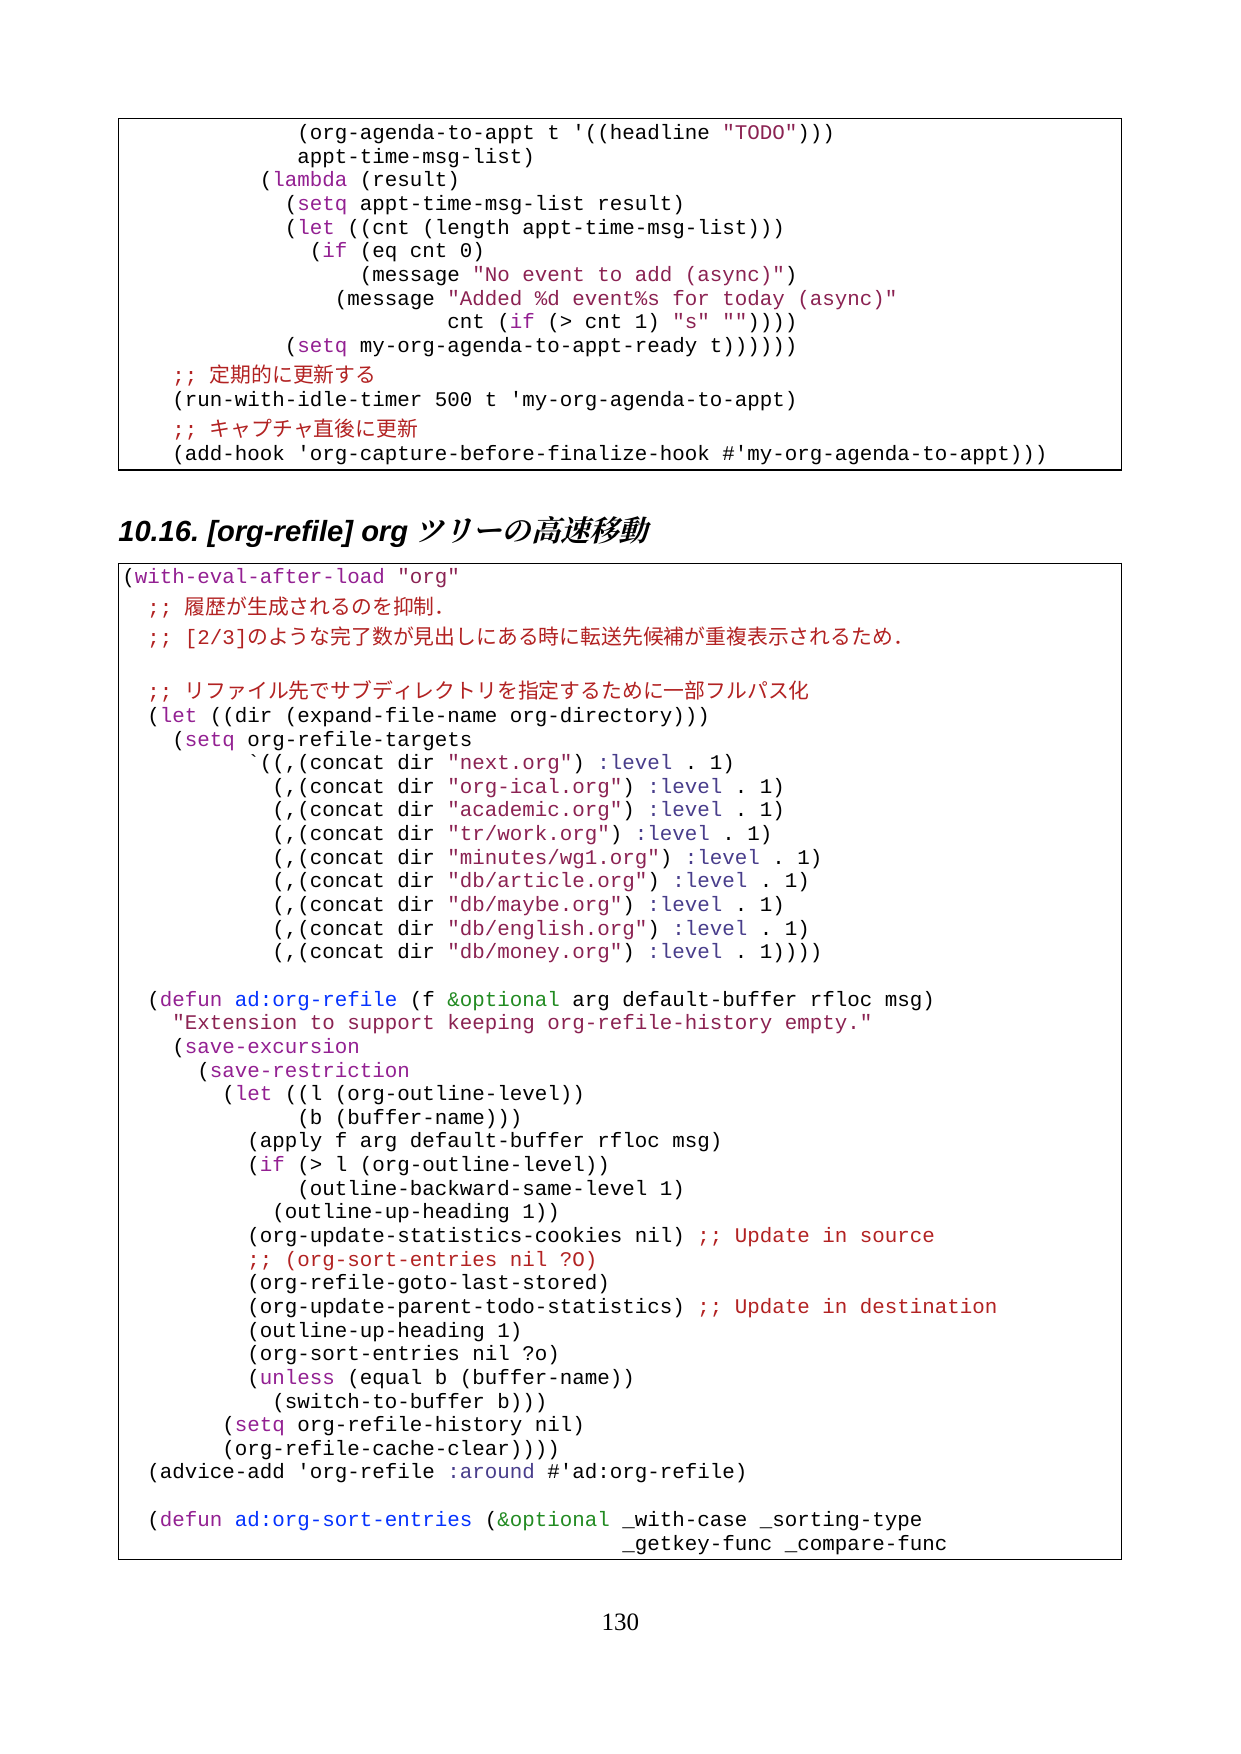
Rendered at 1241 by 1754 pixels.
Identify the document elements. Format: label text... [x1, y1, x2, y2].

text (let ((cnt (length appt-time-msg-list))) [119, 213, 1121, 236]
text _getkey-func _compare-func [119, 1528, 1121, 1559]
text (let ((l (org-outline-level)) [119, 1079, 1121, 1103]
text (b (buffer-name))) [119, 1103, 1121, 1127]
text (let ((dir (expand-file-name org-directory))) [119, 701, 1121, 724]
text (apply f arg default-buffer rfloc msg) [119, 1127, 1121, 1150]
subtitle [org-refile] orgツリーの高速移動 [118, 508, 1122, 550]
text (setq org-refile-targets [119, 724, 1121, 748]
text (setq my-org-agenda-to-appt-ready t)))))) [119, 331, 1121, 354]
text (switch-to-buffer b))) [119, 1387, 1121, 1410]
text (org-update-statistics-cookies nil) ;; Update in source [119, 1221, 1121, 1245]
text (,(concat dir "db/money.org") :level . 1)))) [119, 937, 1121, 961]
text "Extension to support keeping org-refile-history empty." [119, 1008, 1121, 1032]
text (,(concat dir "db/article.org") :level . 1) [119, 866, 1121, 890]
text ;; キャプチャ直後に更新 [119, 409, 1121, 439]
text (message "No event to add (async)") [119, 260, 1121, 284]
text (outline-backward-same-level 1) [119, 1174, 1121, 1197]
text (lambda (result) [119, 165, 1121, 189]
text (if (eq cnt 0) [119, 236, 1121, 260]
text (defun ad:org-sort-entries (&optional _with-case _sorting-type [119, 1505, 1121, 1528]
text (,(concat dir "org-ical.org") :level . 1) [119, 772, 1121, 796]
text (run-with-idle-timer 500 t 'my-org-agenda-to-appt) [119, 385, 1121, 409]
text (setq appt-time-msg-list result) [119, 189, 1121, 213]
text (save-excursion [119, 1032, 1121, 1056]
text ;; リファイル先でサブディレクトリを指定するために一部フルパス化 [119, 671, 1121, 701]
text ;; (org-sort-entries nil ?O) [119, 1245, 1121, 1268]
text (,(concat dir "minutes/wg1.org") :level . 1) [119, 843, 1121, 866]
text ;; [2/3]のような完了数が見出しにある時に転送先候補が重複表示されるため． [119, 616, 1121, 647]
text (unless (equal b (buffer-name)) [119, 1363, 1121, 1387]
text (org-sort-entries nil ?o) [119, 1339, 1121, 1363]
text (,(concat dir "db/english.org") :level . 1) [119, 914, 1121, 937]
text (outline-up-heading 1)) [119, 1197, 1121, 1221]
text (message "Added %d event%s for today (async)" [119, 284, 1121, 307]
text (defun ad:org-refile (f &optional arg default-buffer rfloc msg) [119, 985, 1121, 1008]
text (org-refile-goto-last-stored) [119, 1268, 1121, 1292]
text cnt (if (> cnt 1) "s" "")))) [119, 307, 1121, 331]
text (add-hook 'org-capture-before-finalize-hook #'my-org-agenda-to-appt))) [119, 439, 1121, 469]
text appt-time-msg-list) [119, 142, 1121, 165]
text (advice-add 'org-refile :around #'ad:org-refile) [119, 1458, 1121, 1481]
text (outline-up-heading 1) [119, 1316, 1121, 1339]
text (,(concat dir "academic.org") :level . 1) [119, 796, 1121, 819]
text (setq org-refile-history nil) [119, 1410, 1121, 1434]
text (,(concat dir "tr/work.org") :level . 1) [119, 819, 1121, 843]
text (,(concat dir "db/maybe.org") :level . 1) [119, 890, 1121, 914]
text (save-restriction [119, 1056, 1121, 1079]
text (org-agenda-to-appt t '((headline "TODO"))) [119, 119, 1121, 142]
text (org-refile-cache-clear)))) [119, 1434, 1121, 1458]
text ;; 履歴が生成されるのを抑制． [119, 586, 1121, 616]
text (with-eval-after-load "org" [119, 564, 1121, 586]
text ;; 定期的に更新する [119, 354, 1121, 385]
text (org-update-parent-todo-statistics) ;; Update in destination [119, 1292, 1121, 1316]
text `((,(concat dir "next.org") :level . 1) [119, 748, 1121, 772]
text (if (> l (org-outline-level)) [119, 1150, 1121, 1174]
